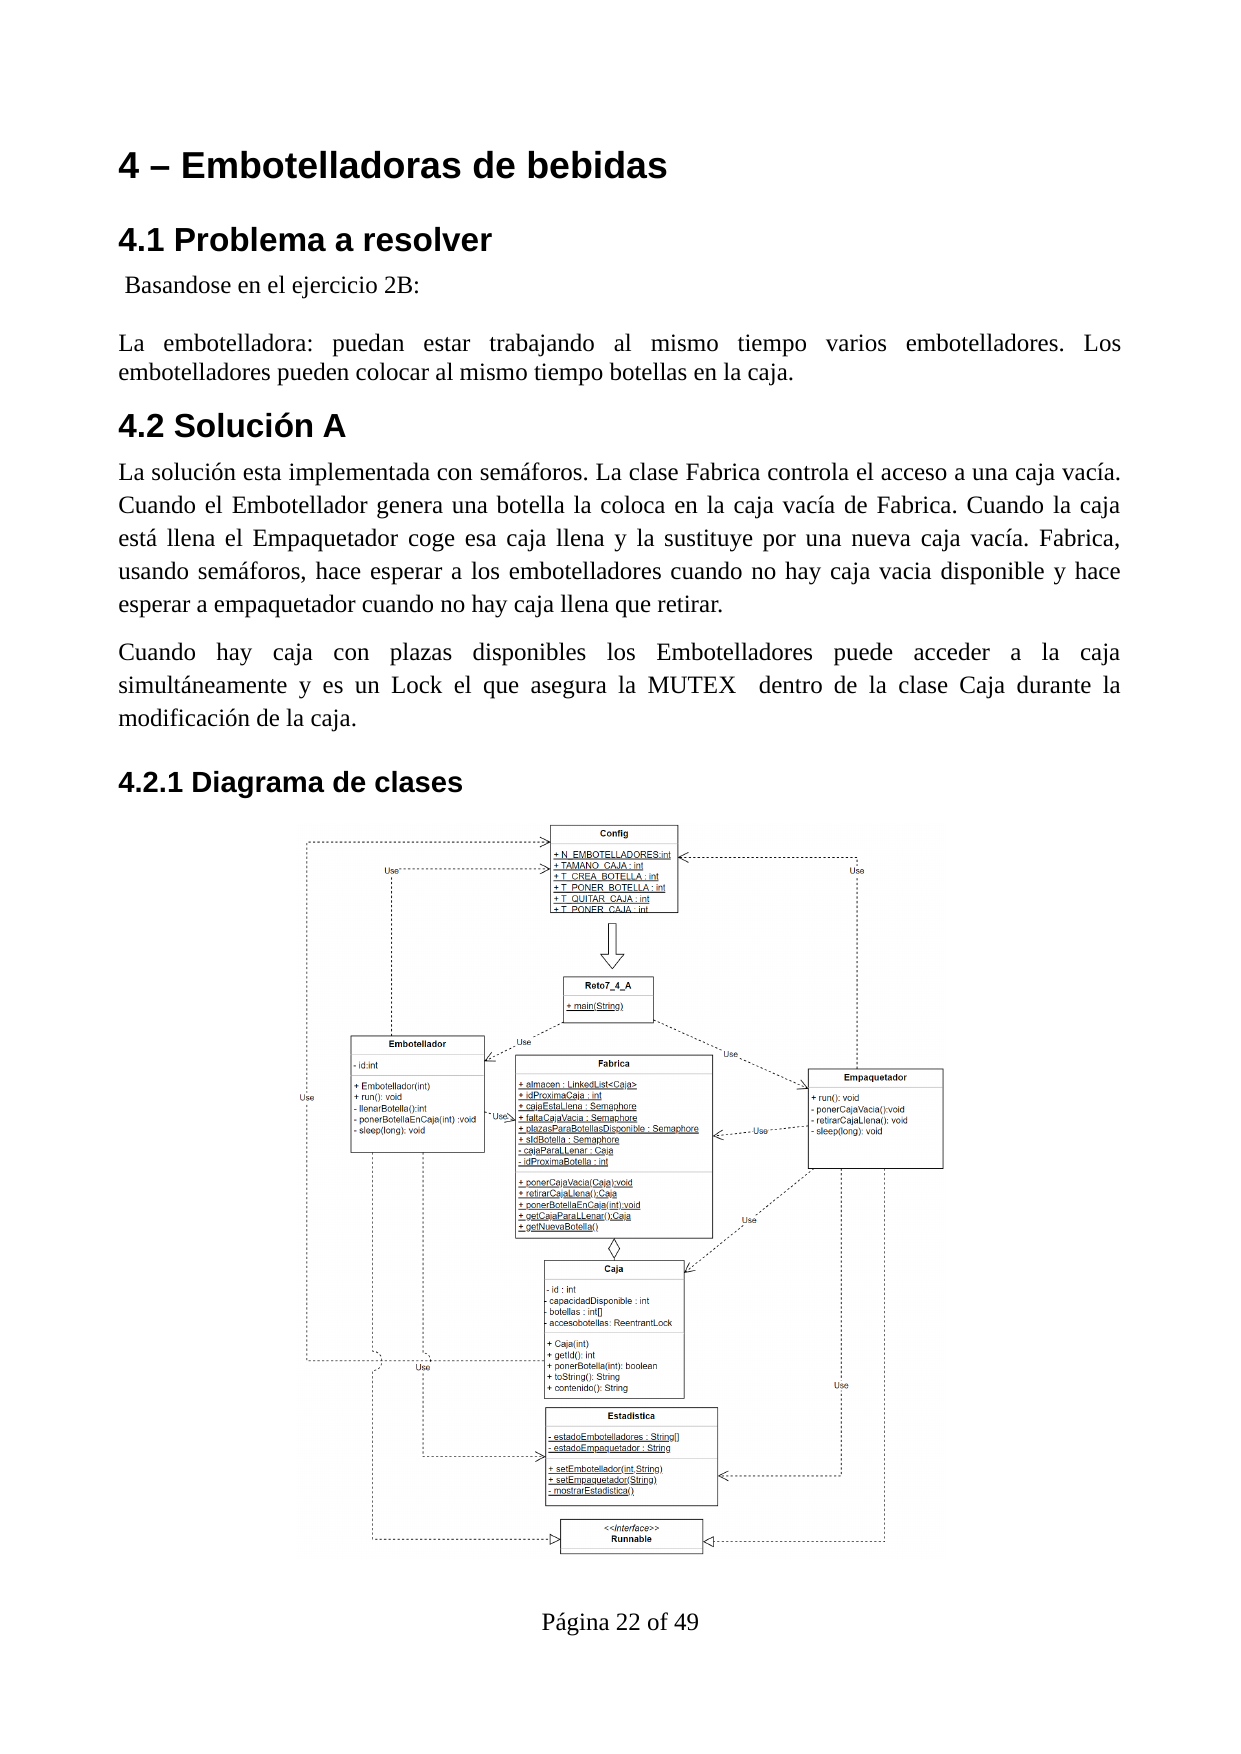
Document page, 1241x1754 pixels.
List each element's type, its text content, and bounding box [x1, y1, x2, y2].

subtitle 4 – Embotelladoras de bebidas [118, 143, 1122, 186]
text La embotelladora: puedan estar trabajando al mismo tiempo varios embotelladores. Los embotelladores pueden colocar al mismo tiempo botellas en la caja. [118, 328, 1122, 386]
subtitle 4.2.1 Diagrama de clases [118, 765, 1122, 799]
subtitle 4.1 Problema a resolver [118, 219, 1122, 258]
text La solución esta implementada con semáforos. La clase Fabrica controla el acceso a una caja vacía. Cuando el Embotellador genera una botella la coloca en la caja vacía de Fabrica. Cuando la caja está llena el Empaquetador coge esa caja llena y la sustituye por una nueva caja vacía. Fabrica, usando semáforos, hace esperar a los embotelladores cuando no hay caja vacia disponible y hace esperar a empaquetador cuando no hay caja llena que retirar. [118, 457, 1122, 618]
text Basandose en el ejercicio 2B: [118, 271, 1122, 299]
picture [296, 823, 946, 1559]
subtitle 4.2 Solución A [118, 406, 1122, 445]
text Cuando hay caja con plazas disponibles los Embotelladores puede acceder a la caja simultáneamente y es un Lock el que asegura la MUTEX dentro de la clase Caja durante la modificación de la caja. [118, 637, 1122, 732]
